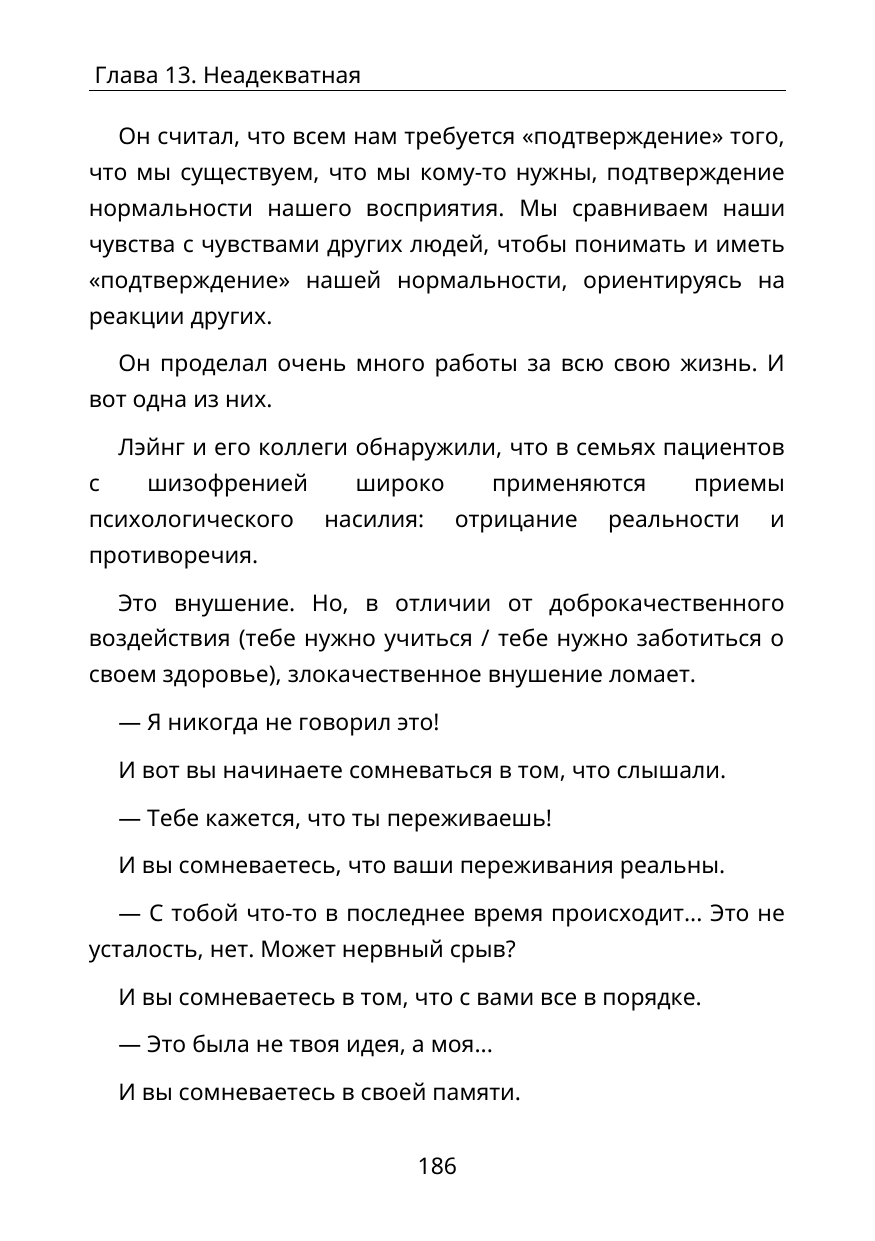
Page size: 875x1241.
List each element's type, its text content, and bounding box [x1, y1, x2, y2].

text — С тобой что-то в последнее время происходит... Это не усталость, нет. Может нервный срыв? [88, 897, 786, 964]
text И вы сомневаетесь в том, что с вами все в порядке. [88, 981, 786, 1012]
text — Тебе кажется, что ты переживаешь! [88, 801, 786, 833]
text — Я никогда не говорил это! [88, 706, 786, 737]
text Это внушение. Но, в отличии от доброкачественного воздействия (тебе нужно учиться / тебе нужно заботиться о своем здоровье), злокачественное внушение ломает. [88, 586, 786, 689]
text Он проделал очень много работы за всю свою жизнь. И вот одна из них. [88, 347, 786, 414]
text Он считал, что всем нам требуется «подтверждение» того, что мы существуем, что мы кому-то нужны, подтверждение нормальности нашего восприятия. Мы сравниваем наши чувства с чувствами других людей, чтобы понимать и иметь «подтверждение» нашей нормальности, ориентируясь на реакции других. [88, 120, 786, 331]
text И вы сомневаетесь, что ваши переживания реальны. [88, 849, 786, 880]
text И вот вы начинаете сомневаться в том, что слышали. [88, 754, 786, 785]
text — Это была не твоя идея, а моя... [88, 1028, 786, 1059]
text И вы сомневаетесь в своей памяти. [88, 1076, 786, 1107]
text Лэйнг и его коллеги обнаружили, что в семьях пациентов с шизофренией широко применяются приемы психологического насилия: отрицание реальности и противоречия. [88, 431, 786, 570]
